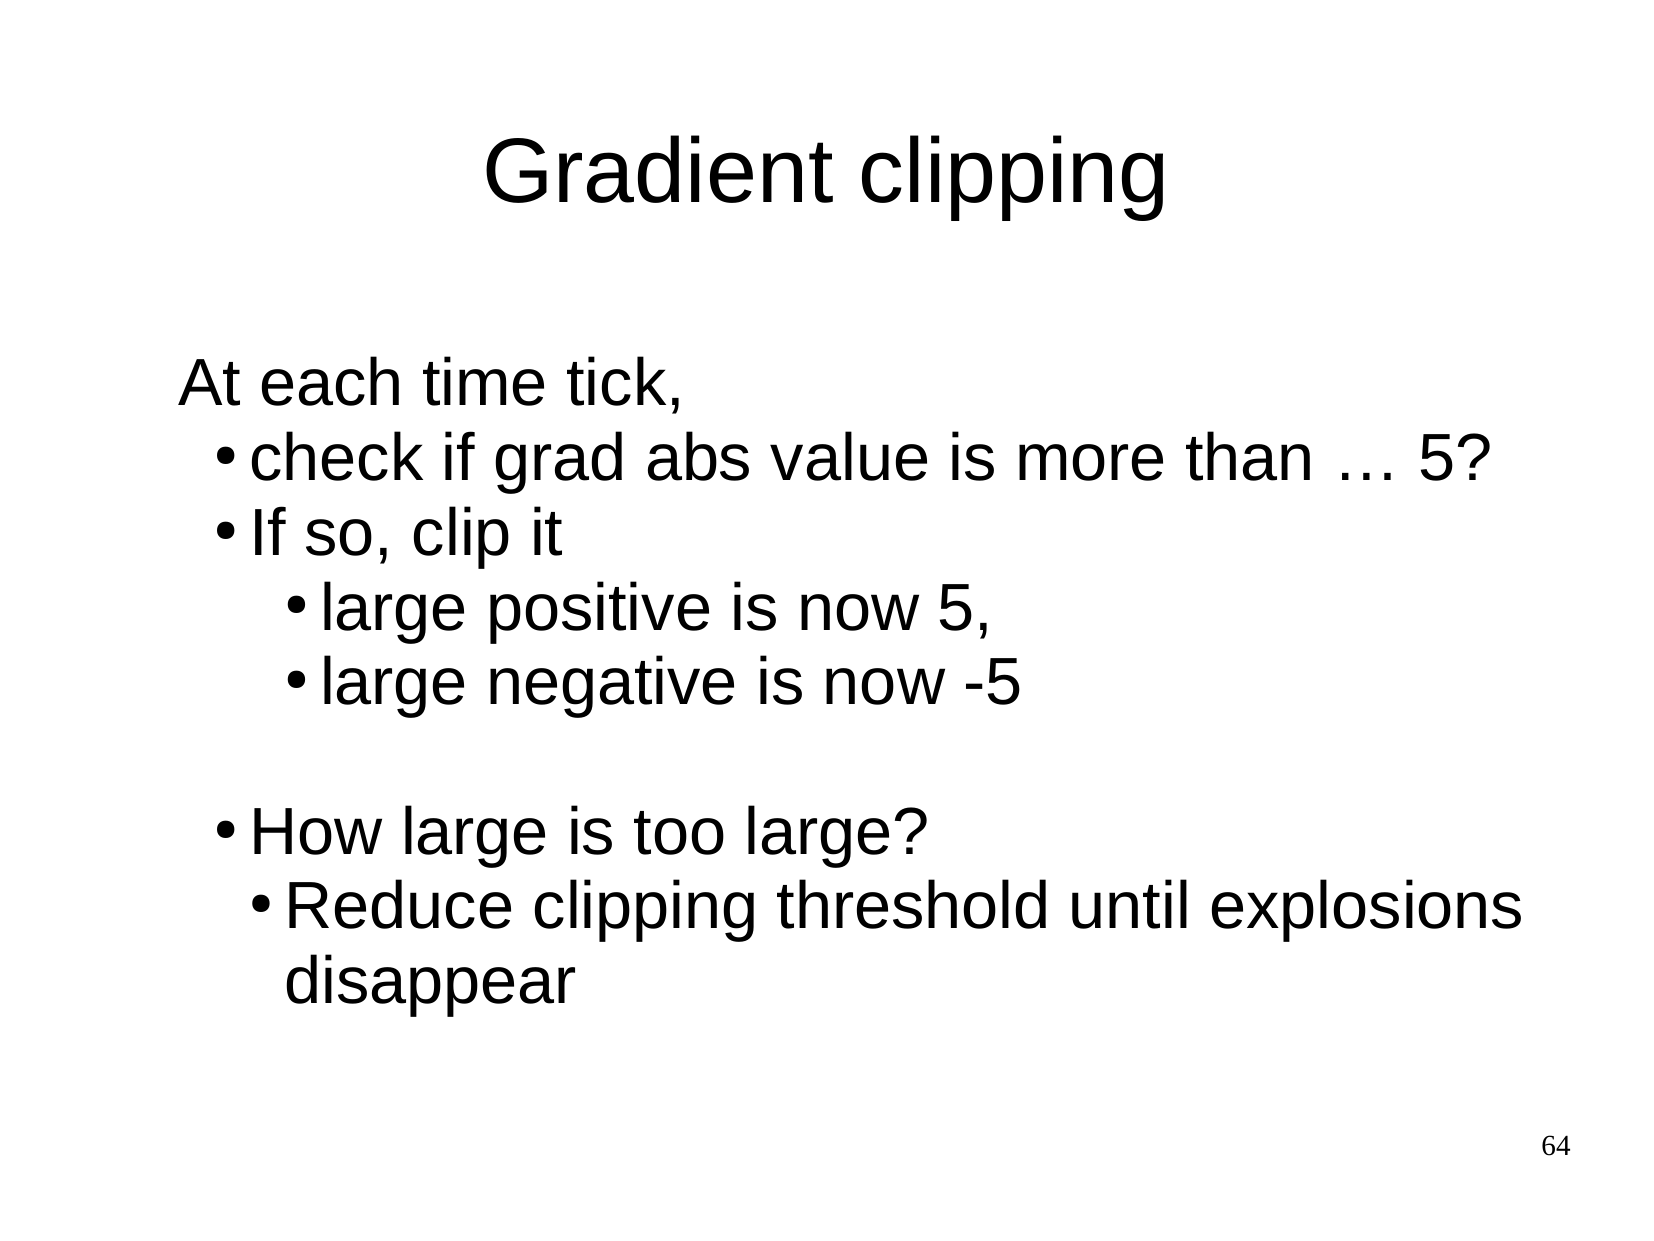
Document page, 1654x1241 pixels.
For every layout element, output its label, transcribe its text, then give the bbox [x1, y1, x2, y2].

text_box At each time tick, check if grad abs value is more than … 5? If so, clip it large positive is now 5, large negative is now -5 How large is too large? Reduce clipping threshold until explosions disappear [178, 345, 1571, 1093]
title Gradient clipping [82, 67, 1571, 275]
